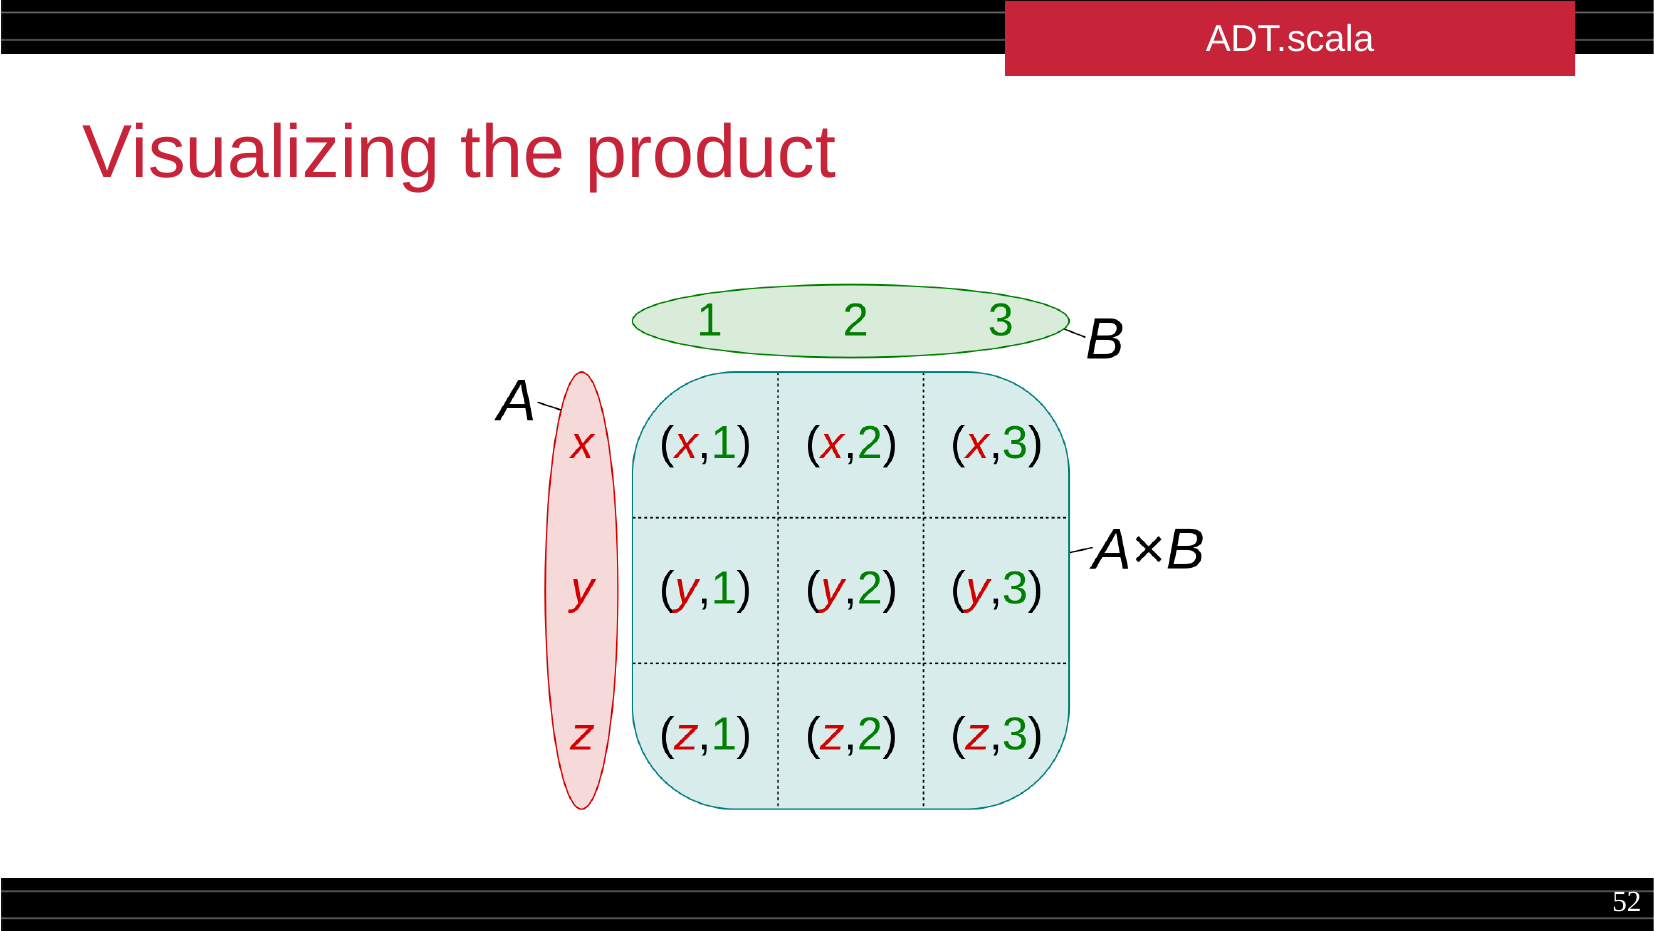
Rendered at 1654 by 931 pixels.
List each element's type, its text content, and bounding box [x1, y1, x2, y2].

picture [487, 269, 1216, 824]
title Visualizing the product [82, 92, 1571, 211]
text_box ADT.scala [1005, 0, 1576, 76]
picture [1, 0, 1005, 54]
picture [1576, 0, 1654, 54]
picture [1, 878, 1654, 931]
